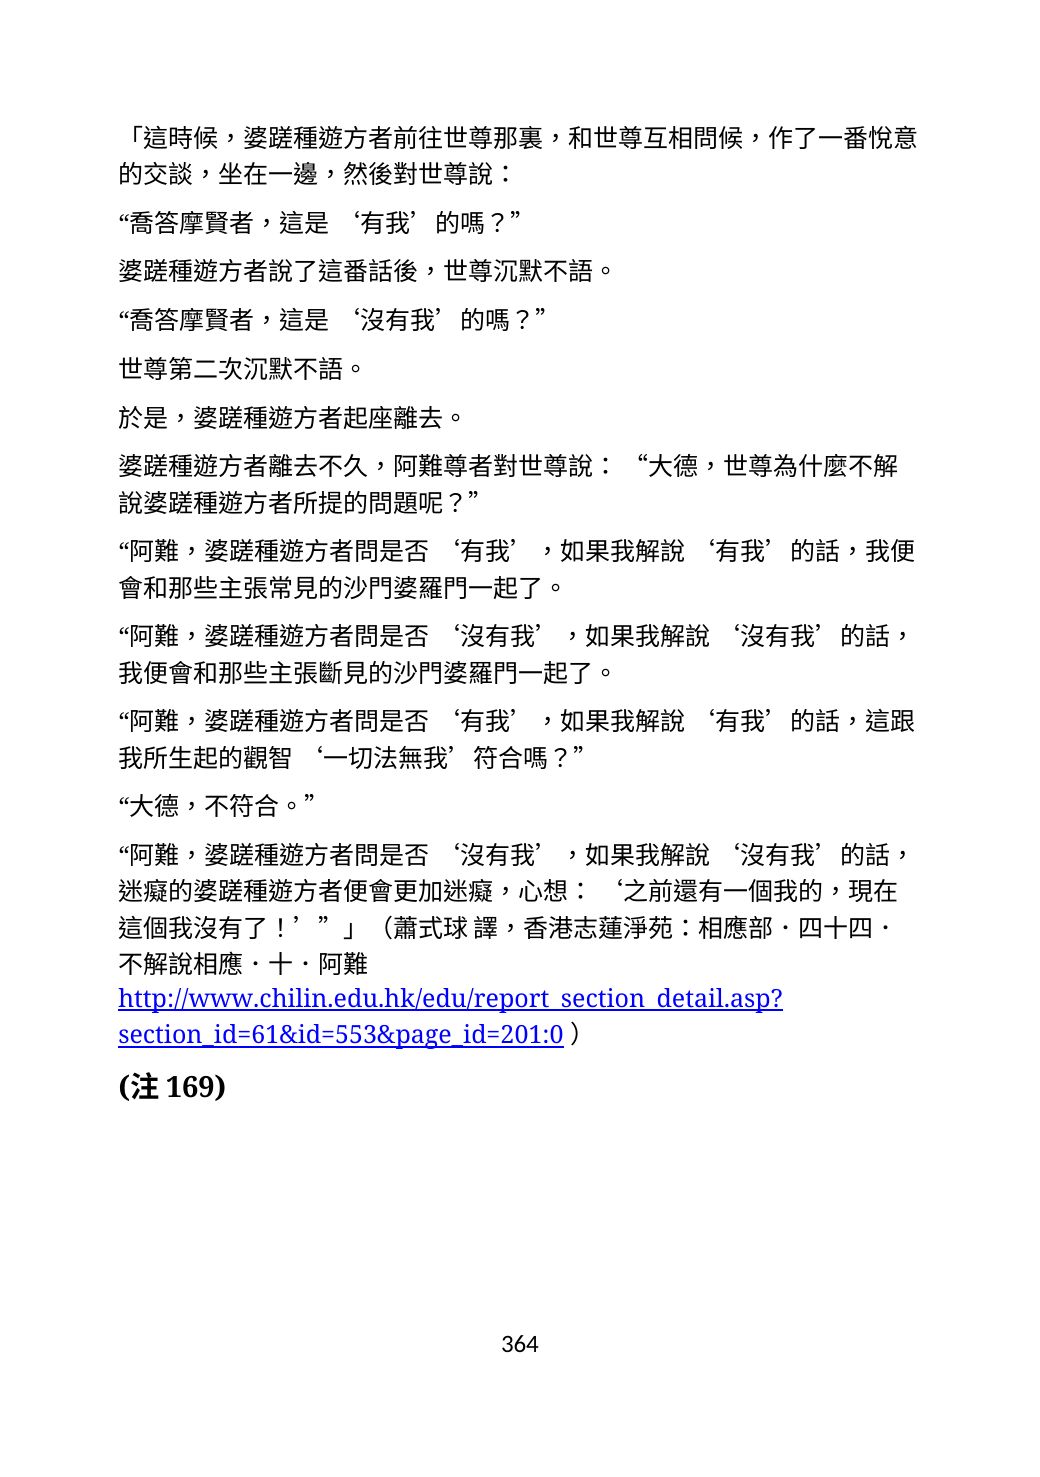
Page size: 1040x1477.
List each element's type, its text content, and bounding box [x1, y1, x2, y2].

text “阿難，婆蹉種遊方者問是否 ‘沒有我’，如果我解說 ‘沒有我’的話，迷癡的婆蹉種遊方者便會更加迷癡，心想： ‘之前還有一個我的，現在這個我沒有了！’”」（蕭式球 譯，香港志蓮淨苑：相應部．四十四．不解說相應．十．阿難 http://www.chilin.edu.hk/edu/report_section_detail.asp?section_id=61&id=553&page_id=201:0 ） [118, 836, 921, 1051]
text (注 169) [118, 1063, 921, 1106]
text 「這時候，婆蹉種遊方者前往世尊那裏，和世尊互相問候，作了一番悅意的交談，坐在一邊，然後對世尊說： [118, 118, 921, 191]
text “阿難，婆蹉種遊方者問是否 ‘有我’，如果我解說 ‘有我’的話，這跟我所生起的觀智 ‘一切法無我’符合嗎？” [118, 702, 921, 774]
text 婆蹉種遊方者說了這番話後，世尊沉默不語。 [118, 252, 921, 288]
text “大德，不符合。” [118, 787, 921, 823]
text “阿難，婆蹉種遊方者問是否 ‘沒有我’，如果我解說 ‘沒有我’的話，我便會和那些主張斷見的沙門婆羅門一起了。 [118, 617, 921, 689]
text 於是，婆蹉種遊方者起座離去。 [118, 398, 921, 434]
text “喬答摩賢者，這是 ‘有我’的嗎？” [118, 203, 921, 239]
text “喬答摩賢者，這是 ‘沒有我’的嗎？” [118, 301, 921, 337]
text “阿難，婆蹉種遊方者問是否 ‘有我’，如果我解說 ‘有我’的話，我便會和那些主張常見的沙門婆羅門一起了。 [118, 532, 921, 604]
text 世尊第二次沉默不語。 [118, 349, 921, 386]
text 婆蹉種遊方者離去不久，阿難尊者對世尊說： “大德，世尊為什麼不解說婆蹉種遊方者所提的問題呢？” [118, 447, 921, 519]
